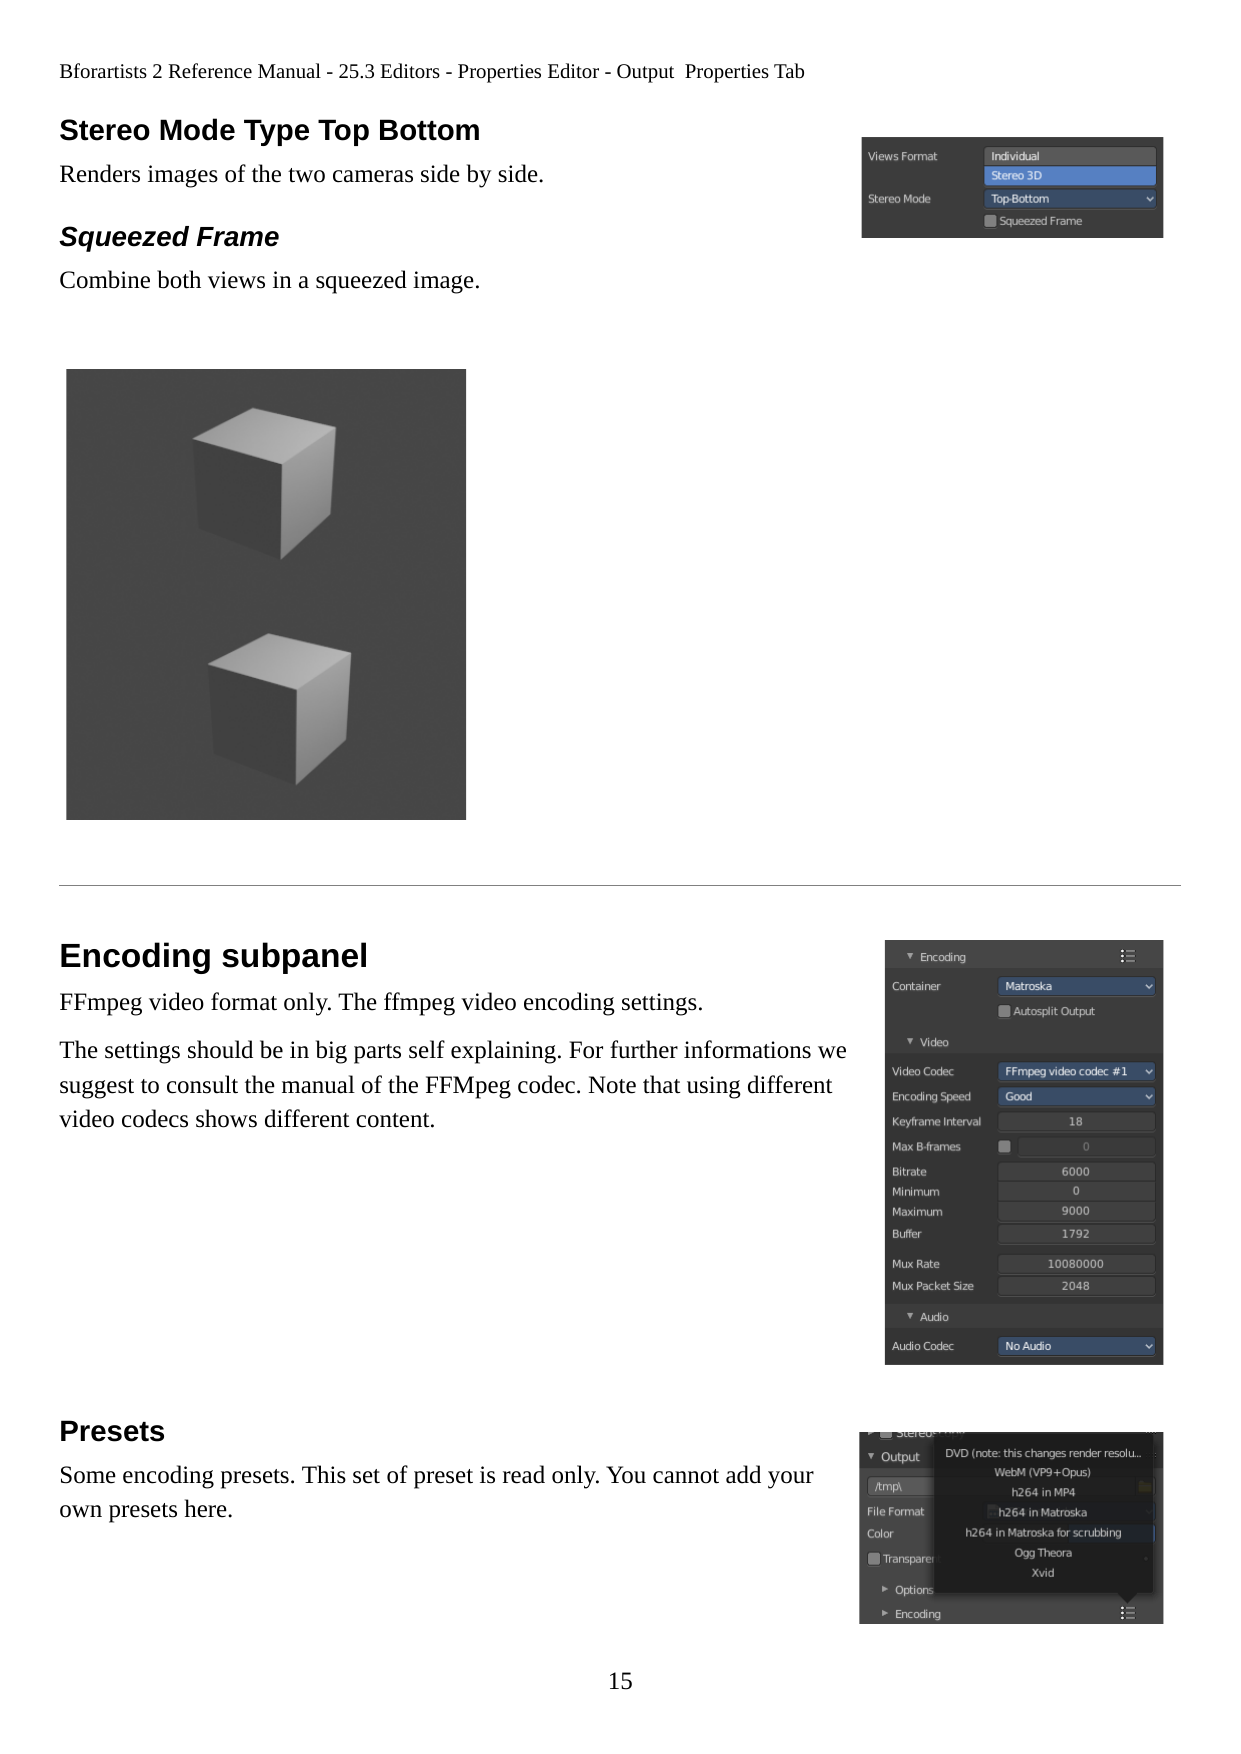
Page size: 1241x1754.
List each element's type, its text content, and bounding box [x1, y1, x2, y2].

picture [859, 1432, 1164, 1624]
text Combine both views in a squeezed image. [59, 265, 1181, 293]
picture [884, 940, 1164, 1365]
text Some encoding presets. This set of preset is read only. You cannot add your own presets here. [59, 1460, 859, 1523]
picture [861, 137, 1164, 238]
text The settings should be in big parts self explaining. For further informations we suggest to consult the manual of the FFMpeg codec. Note that using different video codecs shows different content. [59, 1036, 884, 1133]
subtitle Squeezed Frame [59, 220, 1181, 252]
subtitle Stereo Mode Type Top Bottom [59, 113, 1181, 146]
subtitle Encoding subpanel [59, 935, 1181, 974]
subtitle Presets [59, 1413, 1181, 1447]
text Renders images of the two cameras side by side. [59, 159, 861, 188]
picture [66, 369, 467, 820]
text FFmpeg video format only. The ffmpeg video encoding settings. [59, 987, 884, 1015]
